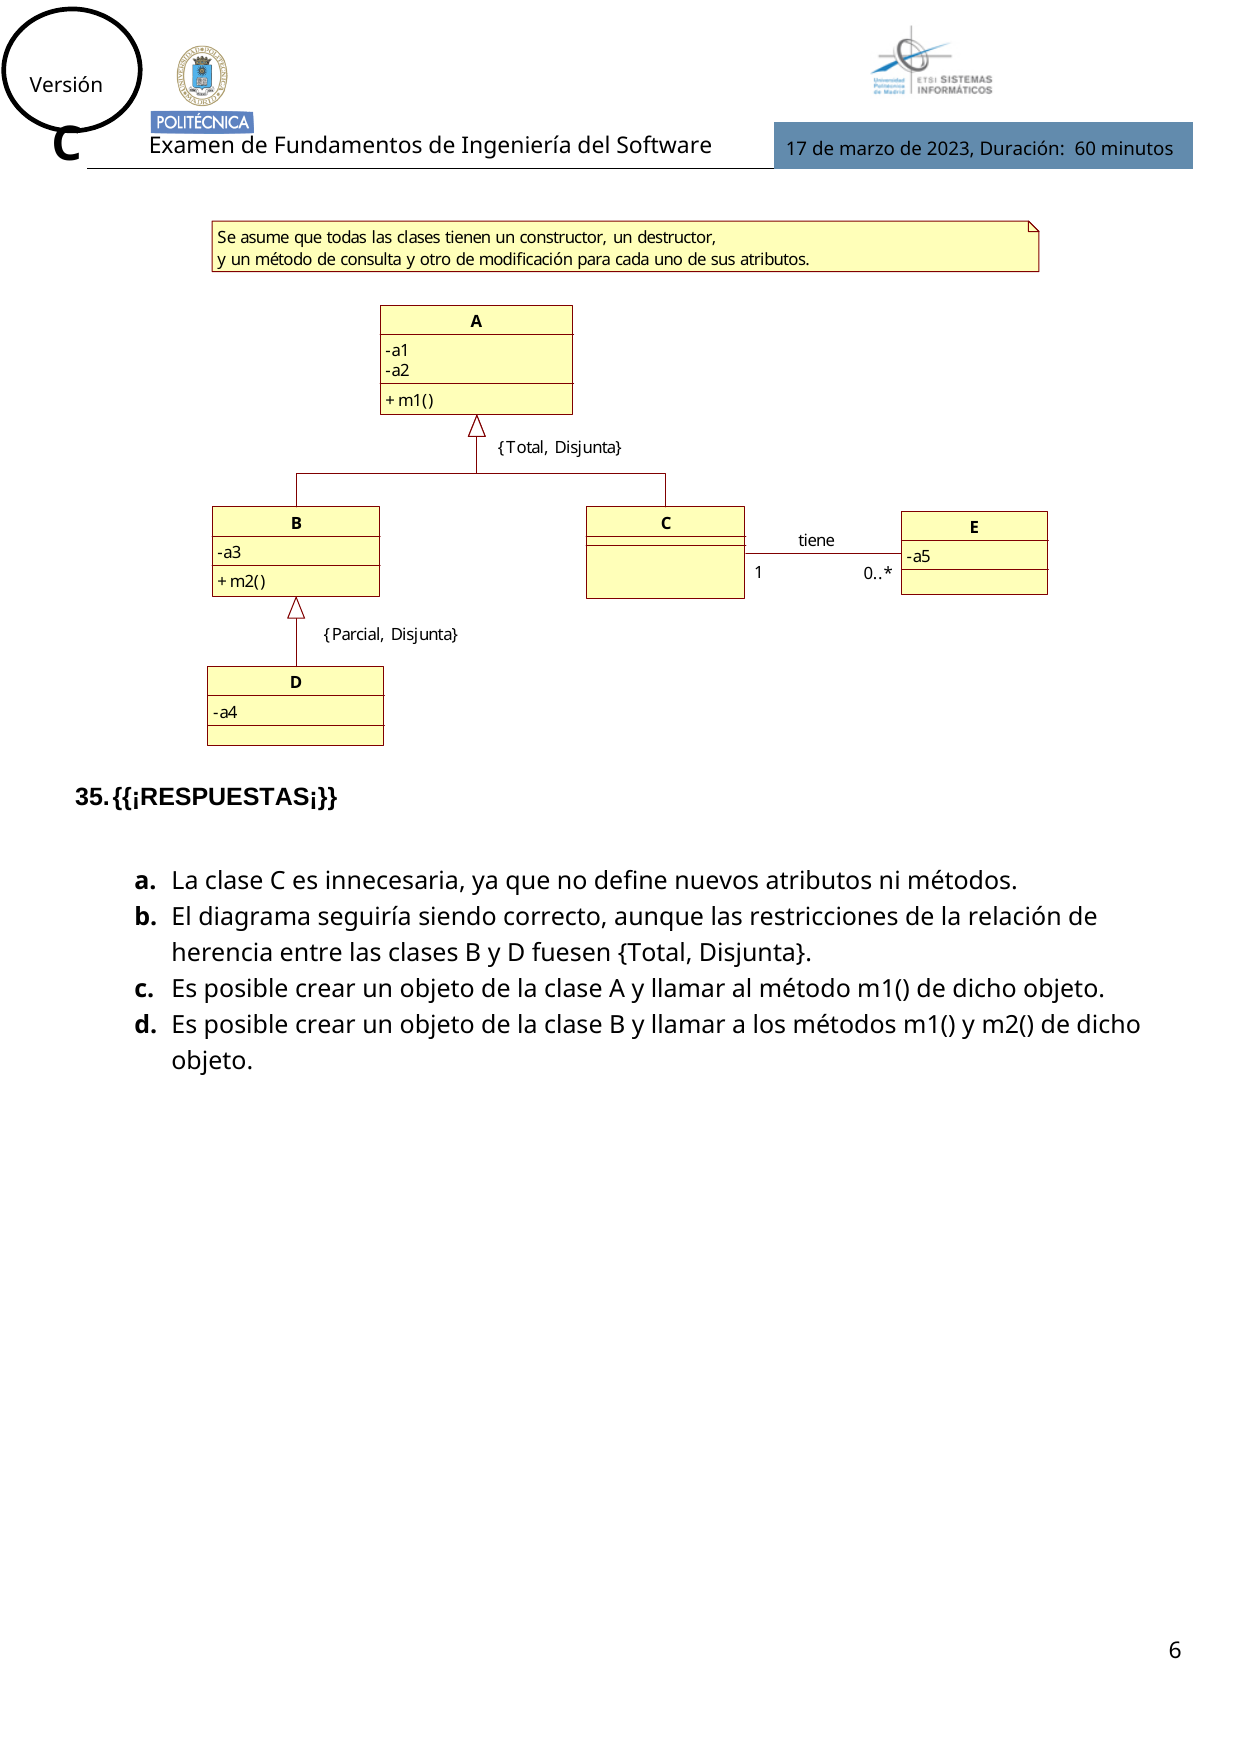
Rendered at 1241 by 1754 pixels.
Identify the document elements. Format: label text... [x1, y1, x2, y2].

list La clase C es innecesaria, ya que no define nuevos atributos ni métodos. [134, 863, 1181, 897]
list {{¡RESPUESTAS¡}} [75, 782, 1181, 811]
list El diagrama seguiría siendo correcto, aunque las restricciones de la relación de herencia entre las clases B y D fuesen {Total, Disjunta}. [134, 899, 1181, 969]
list Es posible crear un objeto de la clase A y llamar al método m1() de dicho objeto. [134, 971, 1181, 1005]
list Es posible crear un objeto de la clase B y llamar a los métodos m1() y m2() de dicho objeto. [134, 1007, 1181, 1077]
